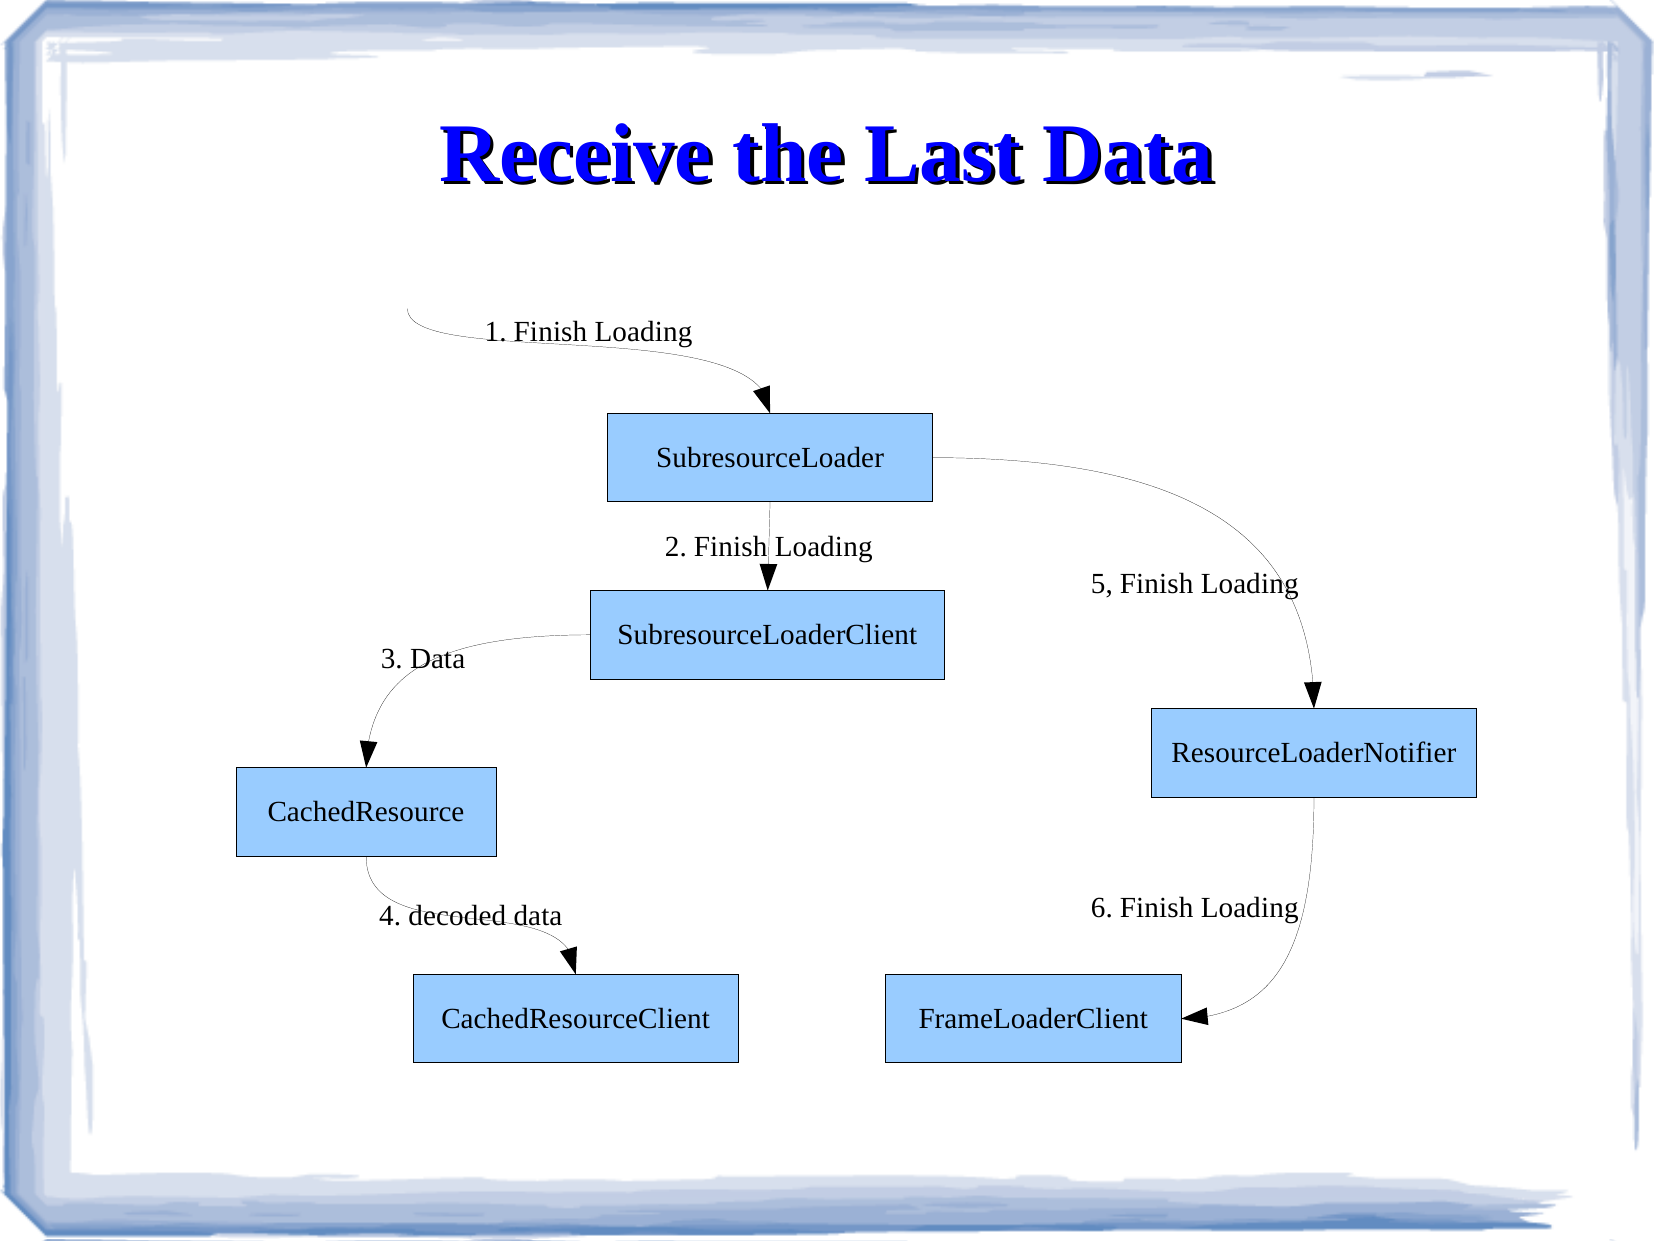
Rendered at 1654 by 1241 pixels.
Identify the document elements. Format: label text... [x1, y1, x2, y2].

text_box SubresourceLoaderClient [590, 590, 945, 680]
text_box ResourceLoaderNotifier [1151, 708, 1477, 798]
text_box SubresourceLoader [607, 413, 933, 502]
title Receive the Last Data [82, 49, 1571, 257]
text_box FrameLoaderClient [885, 974, 1182, 1063]
text_box CachedResourceClient [413, 974, 739, 1063]
picture [0, 0, 1654, 1241]
text_box CachedResource [236, 767, 497, 857]
